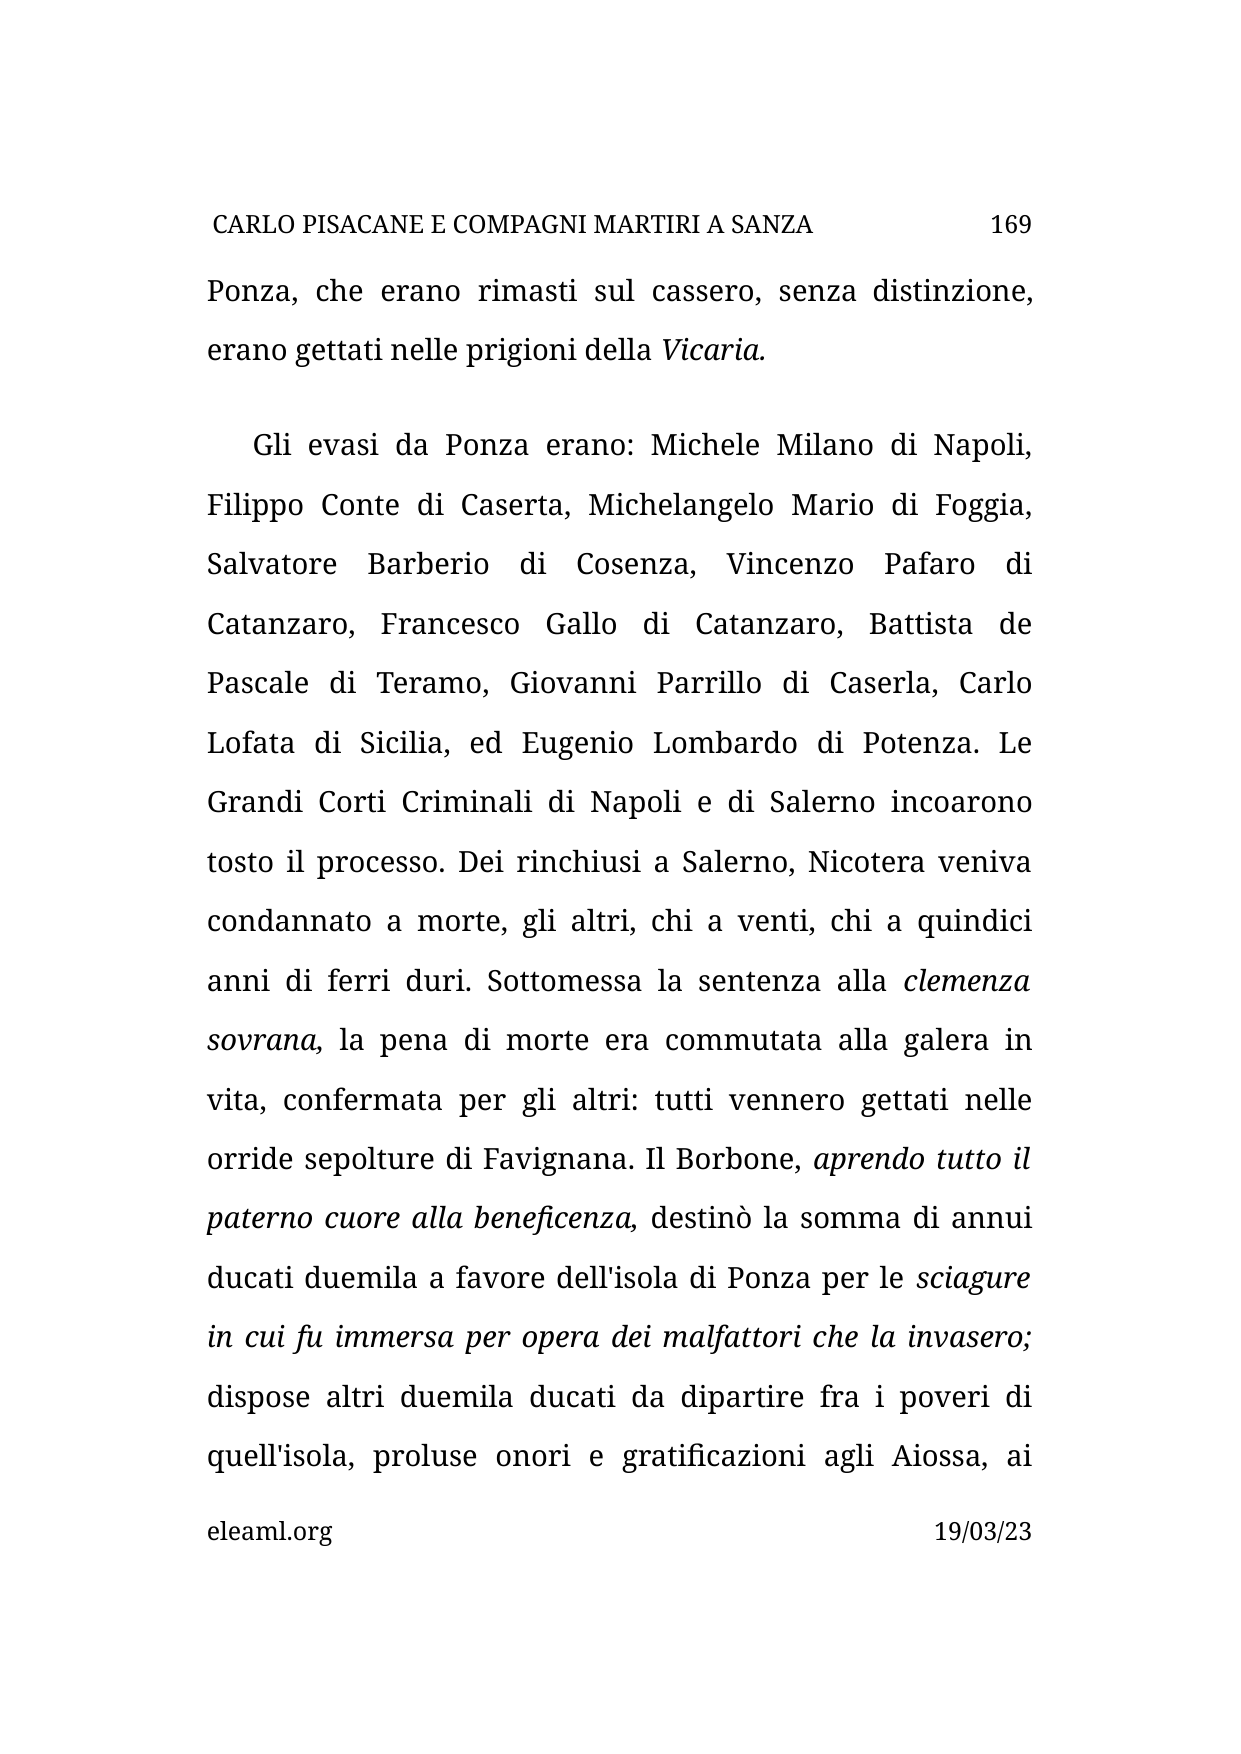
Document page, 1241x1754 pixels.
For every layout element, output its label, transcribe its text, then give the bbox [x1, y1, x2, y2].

text Gli evasi da Ponza erano: Michele Milano di Napoli, Filippo Conte di Caserta, Michelangelo Mario di Foggia, Salvatore Barberio di Cosenza, Vincenzo Pafaro di Catanzaro, Francesco Gallo di Catanzaro, Battista de Pascale di Teramo, Giovanni Parrillo di Caserla, Carlo Lofata di Sicilia, ed Eugenio Lombardo di Potenza. Le Grandi Corti Criminali di Napoli e di Salerno incoarono tosto il processo. Dei rinchiusi a Salerno, Nicotera veniva condannato a morte, gli altri, chi a venti, chi a quindici anni di ferri duri. Sottomessa la sentenza alla clemenza sovrana, la pena di morte era commutata alla galera in vita, confermata per gli altri: tutti vennero gettati nelle orride sepolture di Favignana. Il Borbone, aprendo tutto il paterno cuore alla beneficenza, destinò la somma di annui ducati duemila a favore dell'isola di Ponza per le sciagure in cui fu immersa per opera dei malfattori che la invasero; dispose altri duemila ducati da dipartire fra i poveri di quell'isola, proluse onori e gratificazioni agli Aiossa, ai [207, 424, 1033, 1475]
text Ponza, che erano rimasti sul cassero, senza distinzione, erano gettati nelle prigioni della Vicaria. [207, 270, 1033, 369]
